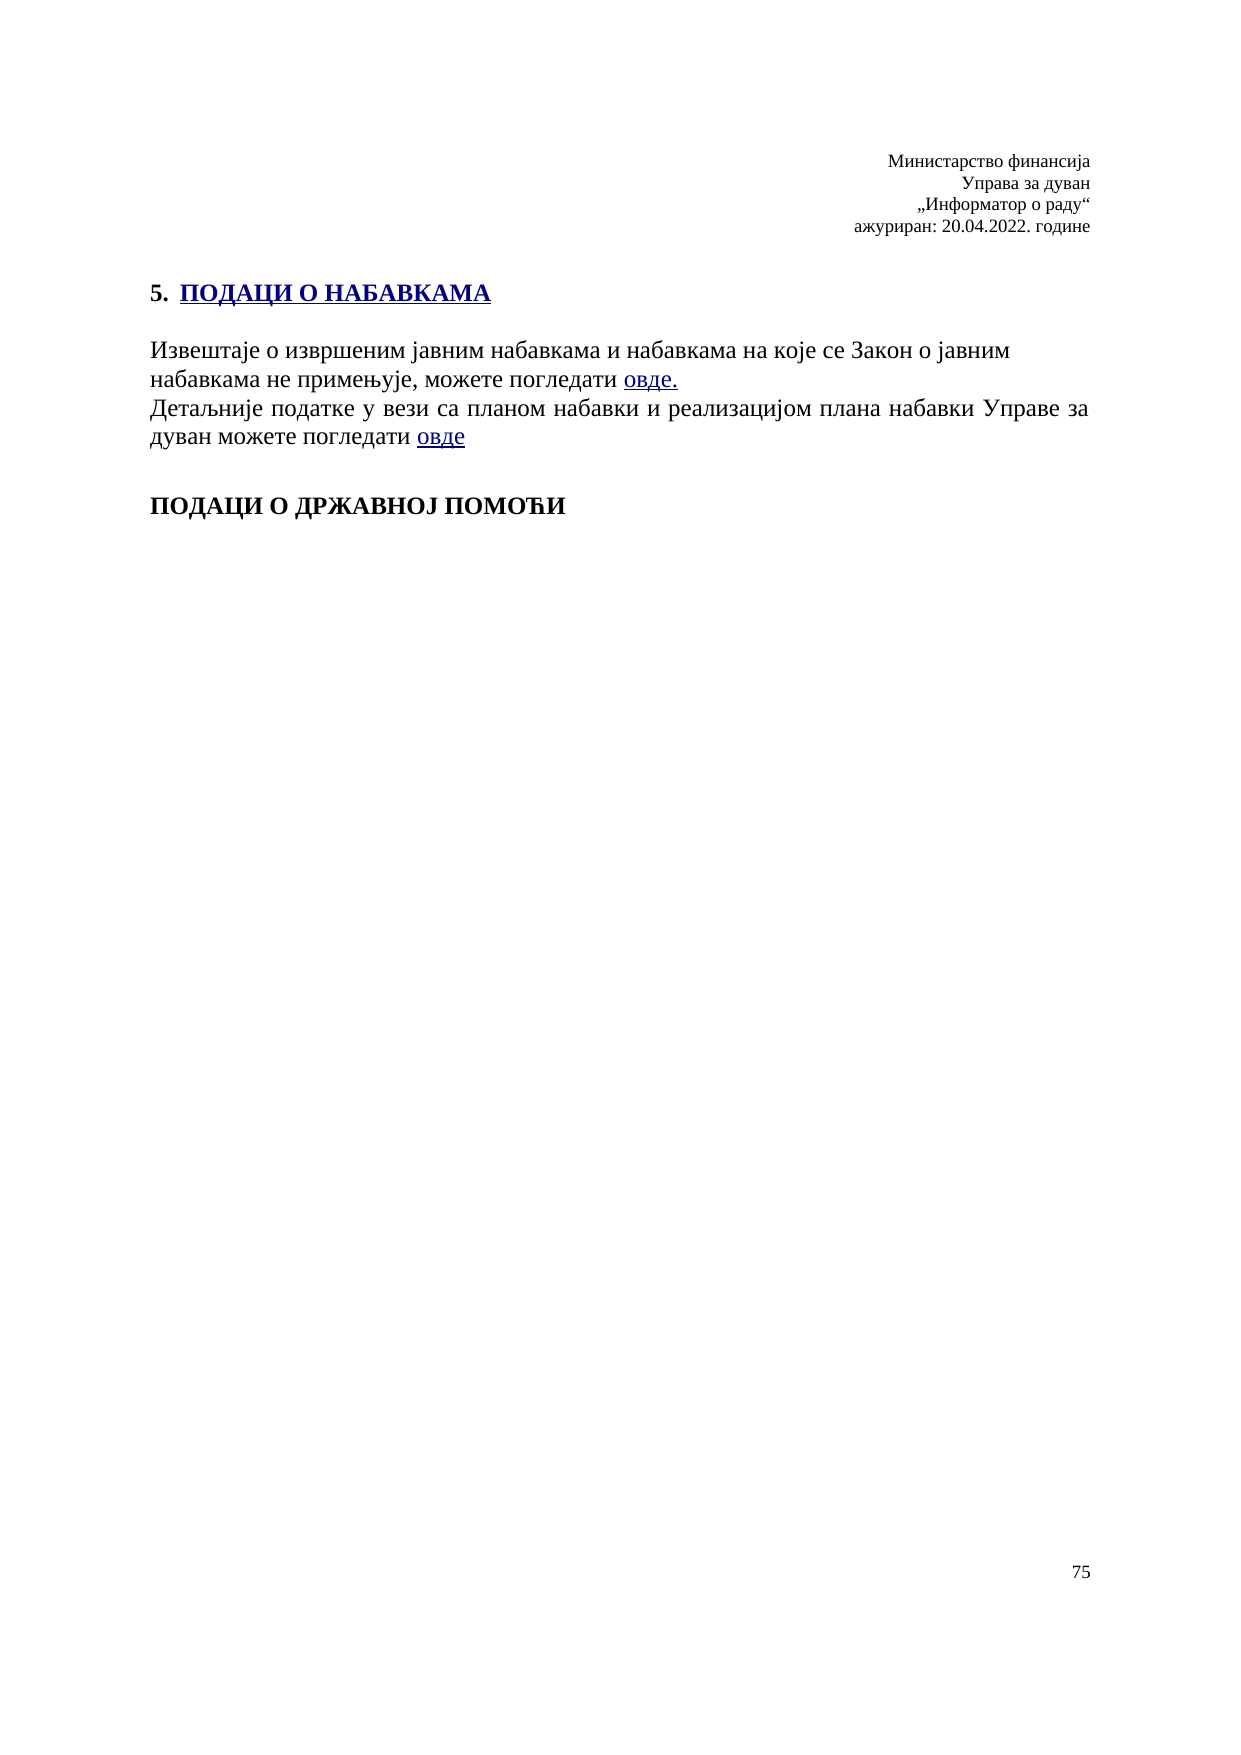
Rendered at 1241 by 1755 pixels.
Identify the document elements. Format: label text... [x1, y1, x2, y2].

text Извештаје о извршеним јавним набавкама и набавкама на које се Закон о јавним набавкама не примењује, можете погледати овде. [150, 335, 1090, 393]
text Детаљније податке у вези са планом набавки и реализацијом плана набавки Управе за дуван можете погледати овде [150, 393, 1090, 450]
subtitle ПОДАЦИ О НАБАВКАМА [150, 278, 1095, 306]
subtitle ПОДАЦИ О ДРЖАВНОЈ ПОМОЋИ [150, 491, 1061, 520]
